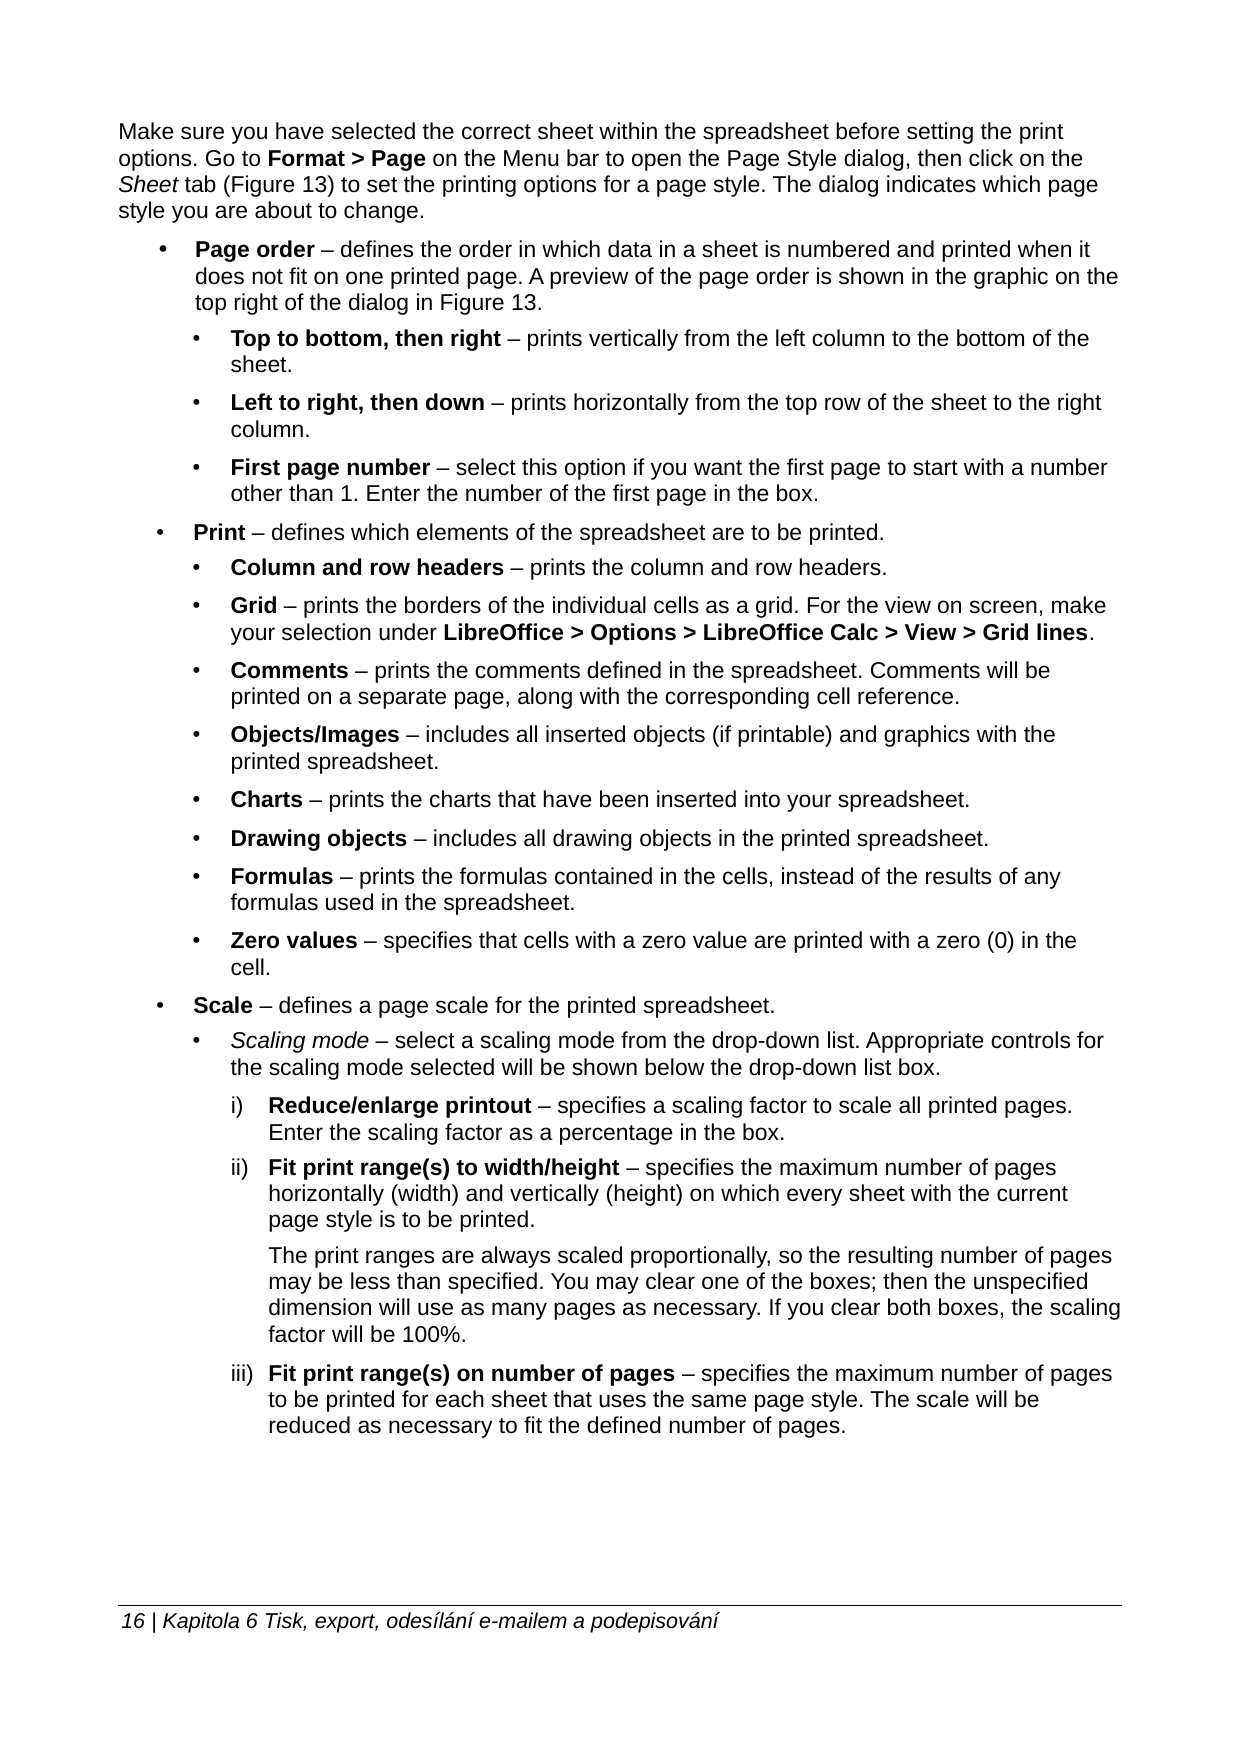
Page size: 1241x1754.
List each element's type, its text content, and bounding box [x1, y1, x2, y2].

list Charts – prints the charts that have been inserted into your spreadsheet. [192, 786, 1122, 812]
list Reduce/enlarge printout – specifies a scaling factor to scale all printed pages. Enter the scaling factor as a percentage in the box. [231, 1092, 1122, 1145]
list Grid – prints the borders of the individual cells as a grid. For the view on screen, make your selection under LibreOffice > Options > LibreOffice Calc > View > Grid lines. [192, 592, 1122, 645]
list Formulas – prints the formulas contained in the cells, instead of the results of any formulas used in the spreadsheet. [192, 863, 1122, 916]
list Scaling mode – select a scaling mode from the drop-down list. Appropriate controls for the scaling mode selected will be shown below the drop-down list box. [192, 1027, 1122, 1080]
text Make sure you have selected the correct sheet within the spreadsheet before setting the print options. Go to Format > Page on the Menu bar to open the Page Style dialog, then click on the Sheet tab (Figure 13) to set the printing options for a page style. The dialog indicates which page style you are about to change. [118, 118, 1122, 223]
list Fit print range(s) to width/height – specifies the maximum number of pages horizontally (width) and vertically (height) on which every sheet with the current page style is to be printed. [231, 1154, 1122, 1233]
list Zero values – specifies that cells with a zero value are printed with a zero (0) in the cell. [192, 927, 1122, 980]
text The print ranges are always scaled proportionally, so the resulting number of pages may be less than specified. You may clear one of the boxes; then the unspecified dimension will use as many pages as necessary. If you clear both boxes, the scaling factor will be 100%. [268, 1242, 1122, 1347]
list Left to right, then down – prints horizontally from the top row of the sheet to the right column. [192, 389, 1122, 442]
list First page number – select this option if you want the first page to start with a number other than 1. Enter the number of the first page in the box. [192, 454, 1122, 507]
list Print – defines which elements of the spreadsheet are to be printed. [156, 518, 1122, 545]
list Objects/Images – includes all inserted objects (if printable) and graphics with the printed spreadsheet. [192, 721, 1122, 774]
list Scale – defines a page scale for the printed spreadsheet. [156, 992, 1122, 1018]
list Drawing objects – includes all drawing objects in the printed spreadsheet. [192, 824, 1122, 851]
list Top to bottom, then right – prints vertically from the left column to the bottom of the sheet. [192, 324, 1122, 377]
list Comments – prints the comments defined in the spreadsheet. Comments will be printed on a separate page, along with the corresponding cell reference. [192, 657, 1122, 709]
list Column and row headers – prints the column and row headers. [192, 554, 1122, 580]
list Fit print range(s) on number of pages – specifies the maximum number of pages to be printed for each sheet that uses the same page style. The scale will be reduced as necessary to fit the defined number of pages. [231, 1359, 1122, 1438]
list Page order – defines the order in which data in a sheet is numbered and printed when it does not fit on one printed page. A preview of the page order is shown in the graphic on the top right of the dialog in Figure 13. [156, 236, 1122, 316]
